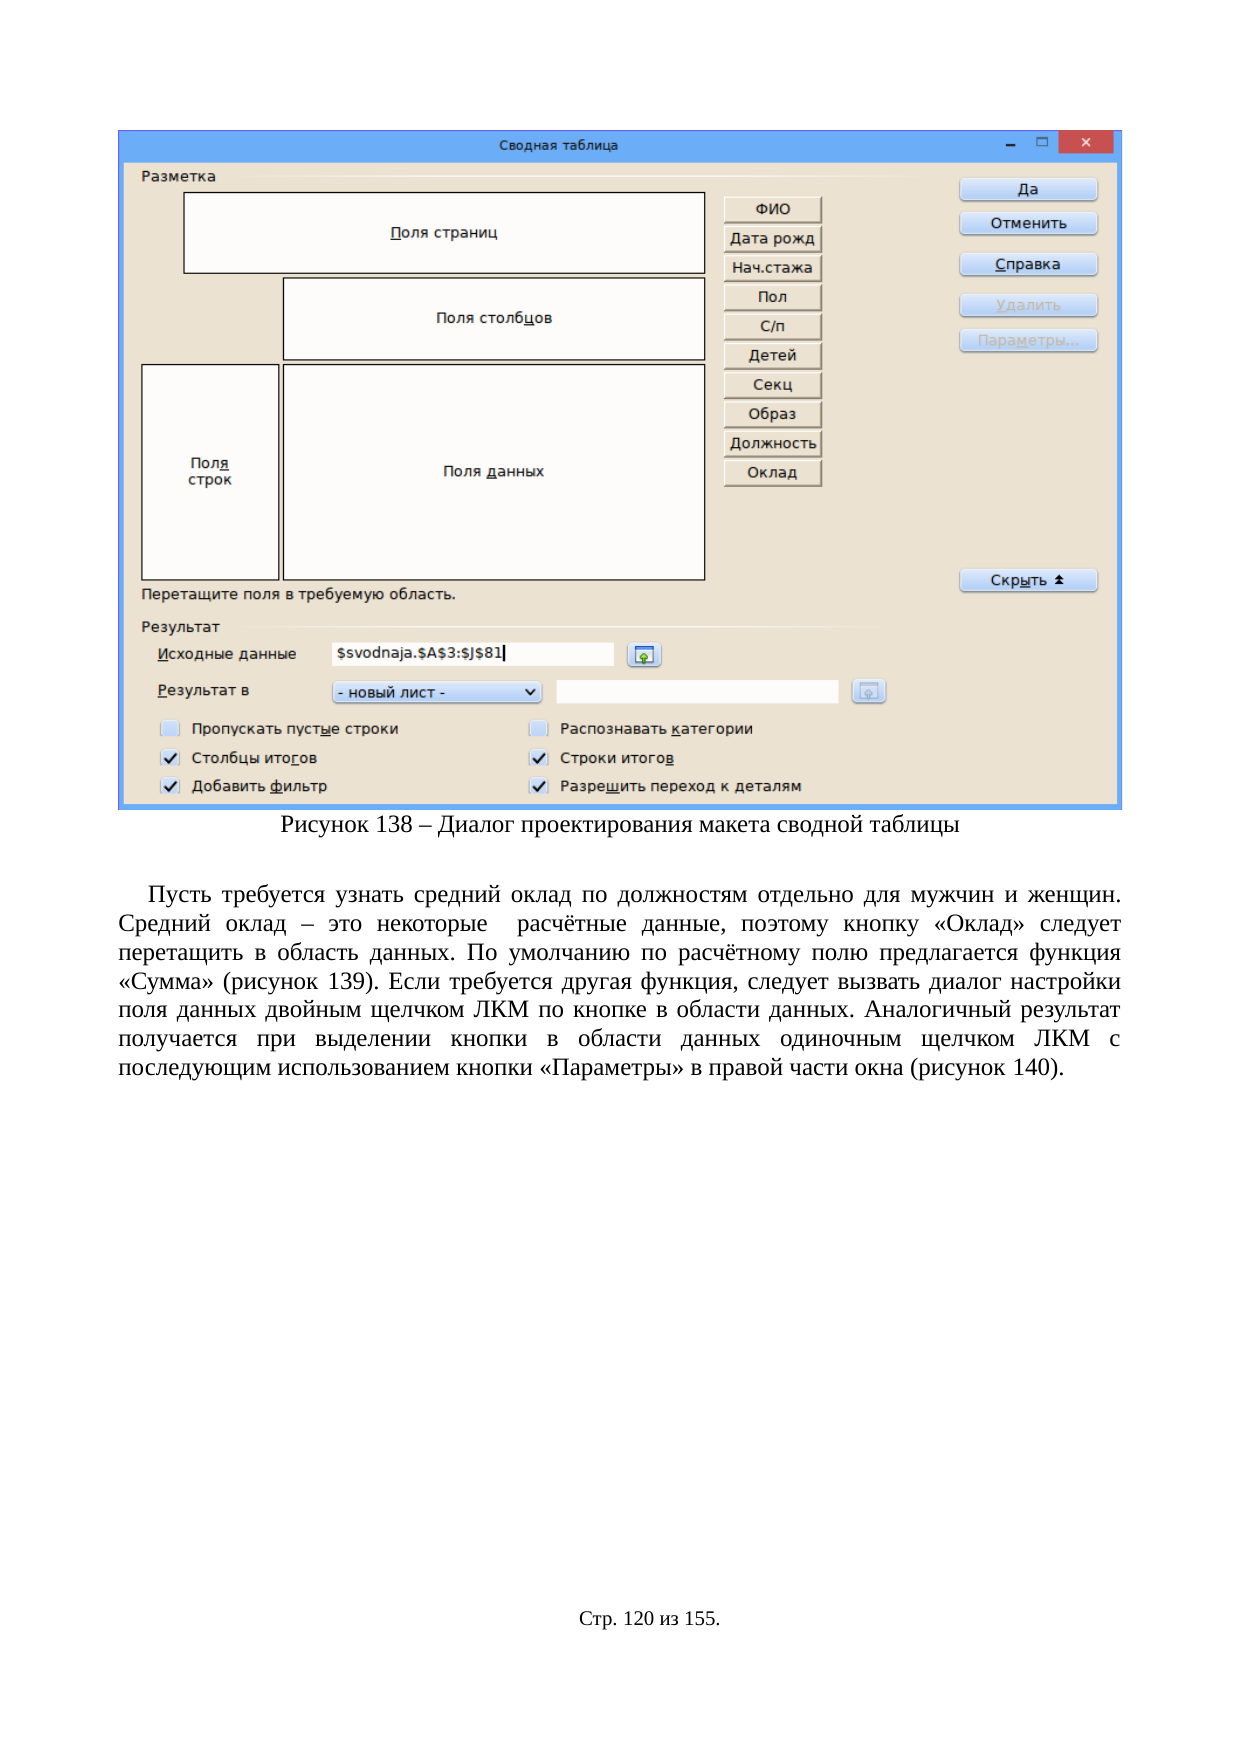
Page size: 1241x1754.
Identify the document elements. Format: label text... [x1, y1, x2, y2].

text Пусть требуется узнать средний оклад по должностям отдельно для мужчин и женщин. Средний оклад – это некоторые расчётные данные, поэтому кнопку «Оклад» следует перетащить в область данных. По умолчанию по расчётному полю предлагается функция «Сумма» (рисунок 139). Если требуется другая функция, следует вызвать диалог настройки поля данных двойным щелчком ЛКМ по кнопке в области данных. Аналогичный результат получается при выделении кнопки в области данных одиночным щелчком ЛКМ с последующим использованием кнопки «Параметры» в правой части окна (рисунок 140). [118, 879, 1122, 1081]
text Рисунок 138 – Диалог проектирования макета сводной таблицы [118, 810, 1122, 838]
picture [118, 130, 1123, 810]
